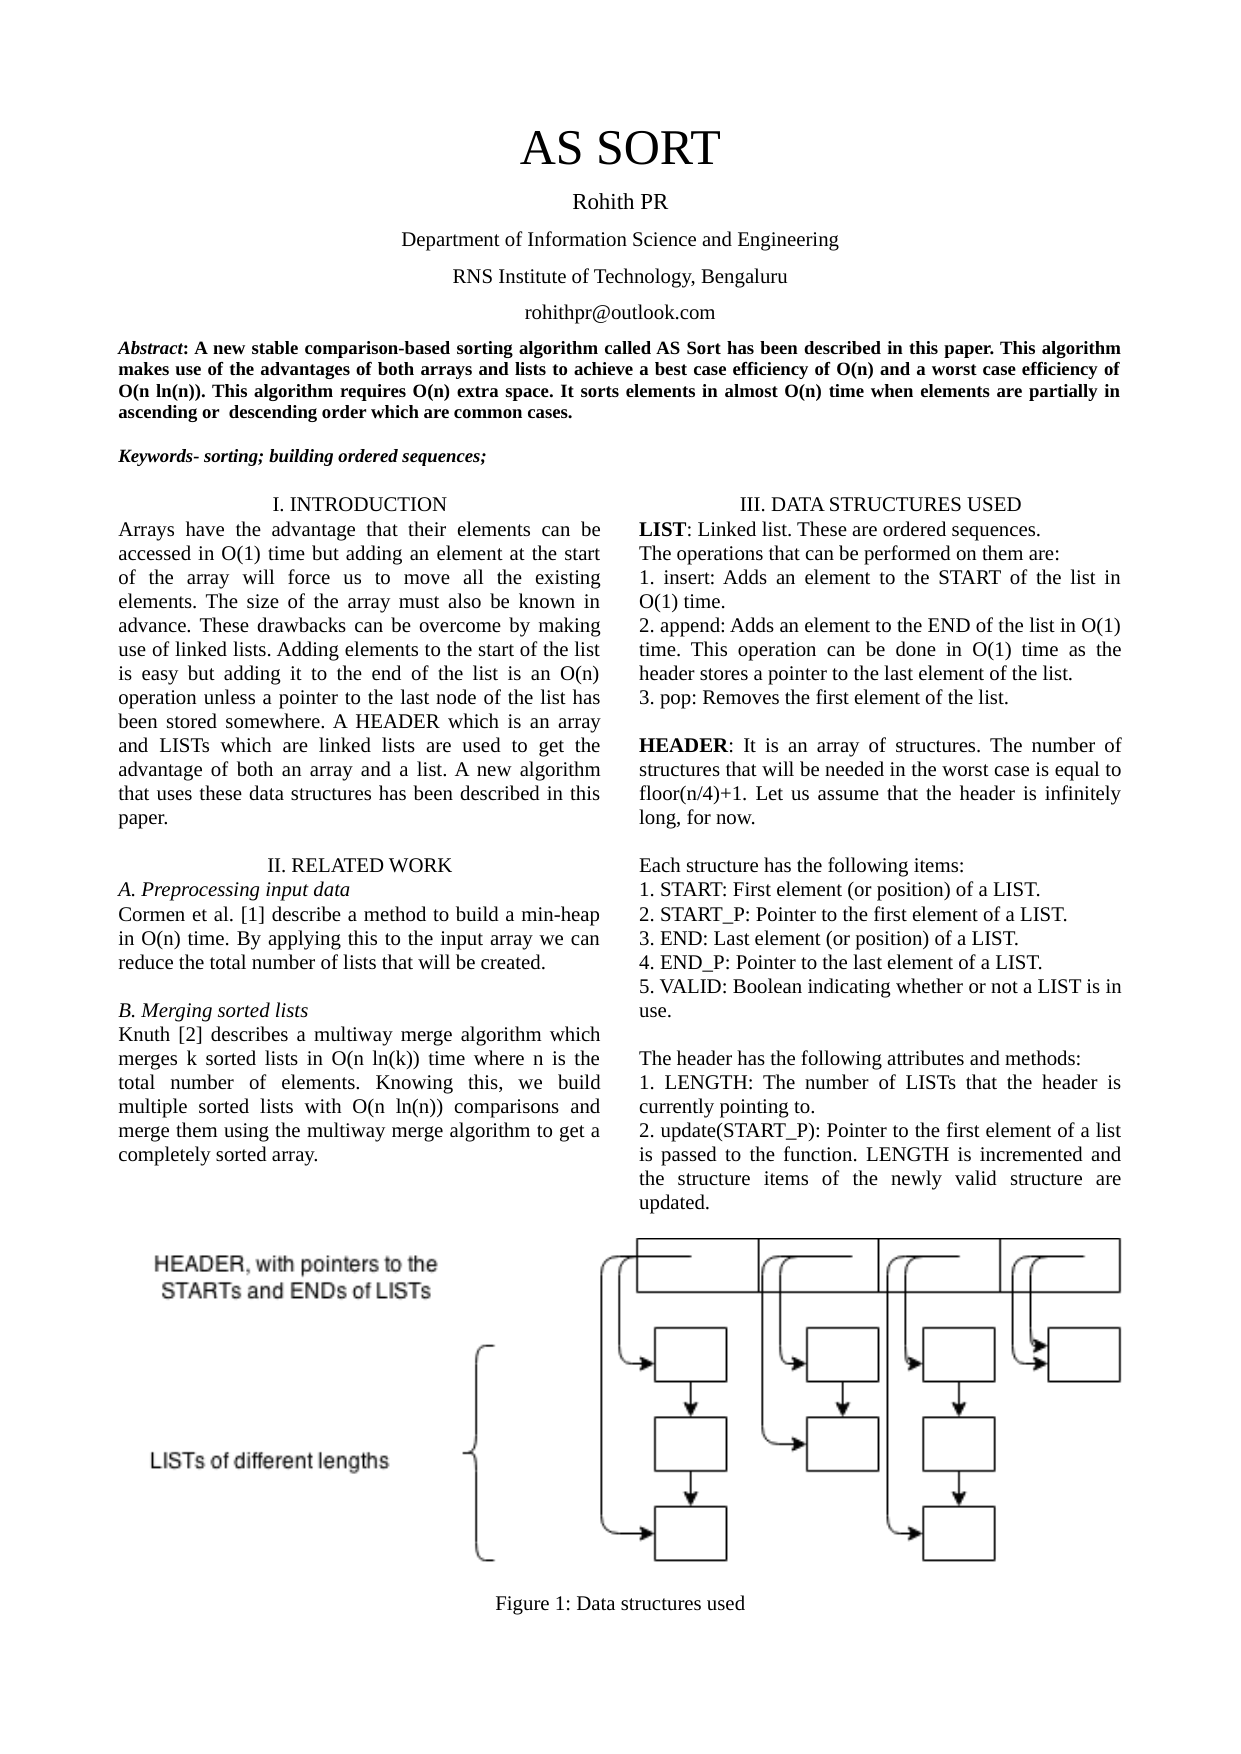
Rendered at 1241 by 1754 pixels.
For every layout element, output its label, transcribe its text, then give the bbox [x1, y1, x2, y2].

text 2. START_P: Pointer to the first element of a LIST. [639, 901, 1122, 926]
text 1. insert: Adds an element to the START of the list in O(1) time. [639, 564, 1122, 613]
title AS SORT [118, 118, 1122, 176]
text HEADER: It is an array of structures. The number of structures that will be needed in the worst case is equal to floor(n/4)+1. Let us assume that the header is infinitely long, for now. [639, 733, 1122, 829]
text 1. LENGTH: The number of LISTs that the header is currently pointing to. [639, 1070, 1122, 1118]
text 2. append: Adds an element to the END of the list in O(1) time. This operation can be done in O(1) time as the header stores a pointer to the last element of the list. [639, 613, 1122, 685]
text The header has the following attributes and methods: [639, 1046, 1122, 1070]
text Knuth [2] describes a multiway merge algorithm which merges k sorted lists in O(n ln(k)) time where n is the total number of elements. Knowing this, we build multiple sorted lists with O(n ln(n)) comparisons and merge them using the multiway merge algorithm to get a completely sorted array. [118, 1022, 601, 1166]
picture [118, 1238, 1123, 1567]
text 4. END_P: Pointer to the last element of a LIST. [639, 949, 1122, 974]
text Keywords- sorting; building ordered sequences; [118, 444, 1122, 466]
text 5. VALID: Boolean indicating whether or not a LIST is in use. [639, 974, 1122, 1022]
text I. INTRODUCTION [118, 492, 601, 516]
text 2. update(START_P): Pointer to the first element of a list is passed to the function. LENGTH is incremented and the structure items of the newly valid structure are updated. [639, 1118, 1122, 1214]
text 3. END: Last element (or position) of a LIST. [639, 926, 1122, 949]
text The operations that can be performed on them are: [639, 541, 1122, 564]
text III. DATA STRUCTURES USED [639, 492, 1122, 516]
title Department of Information Science and Engineering [118, 227, 1122, 251]
title rohithpr@outlook.com [118, 300, 1122, 324]
text Cormen et al. [1] describe a method to build a min-heap in O(n) time. By applying this to the input array we can reduce the total number of lists that will be created. [118, 901, 601, 974]
text B. Merging sorted lists [118, 998, 601, 1022]
title Rohith PR [118, 188, 1122, 214]
text II. RELATED WORK [118, 853, 601, 877]
text 3. pop: Removes the first element of the list. [639, 685, 1122, 709]
title RNS Institute of Technology, Bengaluru [118, 263, 1122, 288]
text Arrays have the advantage that their elements can be accessed in O(1) time but adding an element at the start of the array will force us to move all the existing elements. The size of the array must also be known in advance. These drawbacks can be overcome by making use of linked lists. Adding elements to the start of the list is easy but adding it to the end of the list is an O(n) operation unless a pointer to the last node of the list has been stored somewhere. A HEADER which is an array and LISTs which are linked lists are used to get the advantage of both an array and a list. A new algorithm that uses these data structures has been described in this paper. [118, 516, 601, 829]
text 1. START: First element (or position) of a LIST. [639, 877, 1122, 901]
text A. Preprocessing input data [118, 877, 601, 901]
text Abstract: A new stable comparison-based sorting algorithm called AS Sort has been described in this paper. This algorithm makes use of the advantages of both arrays and lists to achieve a best case efficiency of O(n) and a worst case efficiency of O(n ln(n)). This algorithm requires O(n) extra space. It sorts elements in almost O(n) time when elements are partially in ascending or descending order which are common cases. [118, 337, 1122, 423]
text Figure 1: Data structures used [118, 1591, 1122, 1615]
text Each structure has the following items: [639, 853, 1122, 877]
text LIST: Linked list. These are ordered sequences. [639, 516, 1122, 541]
